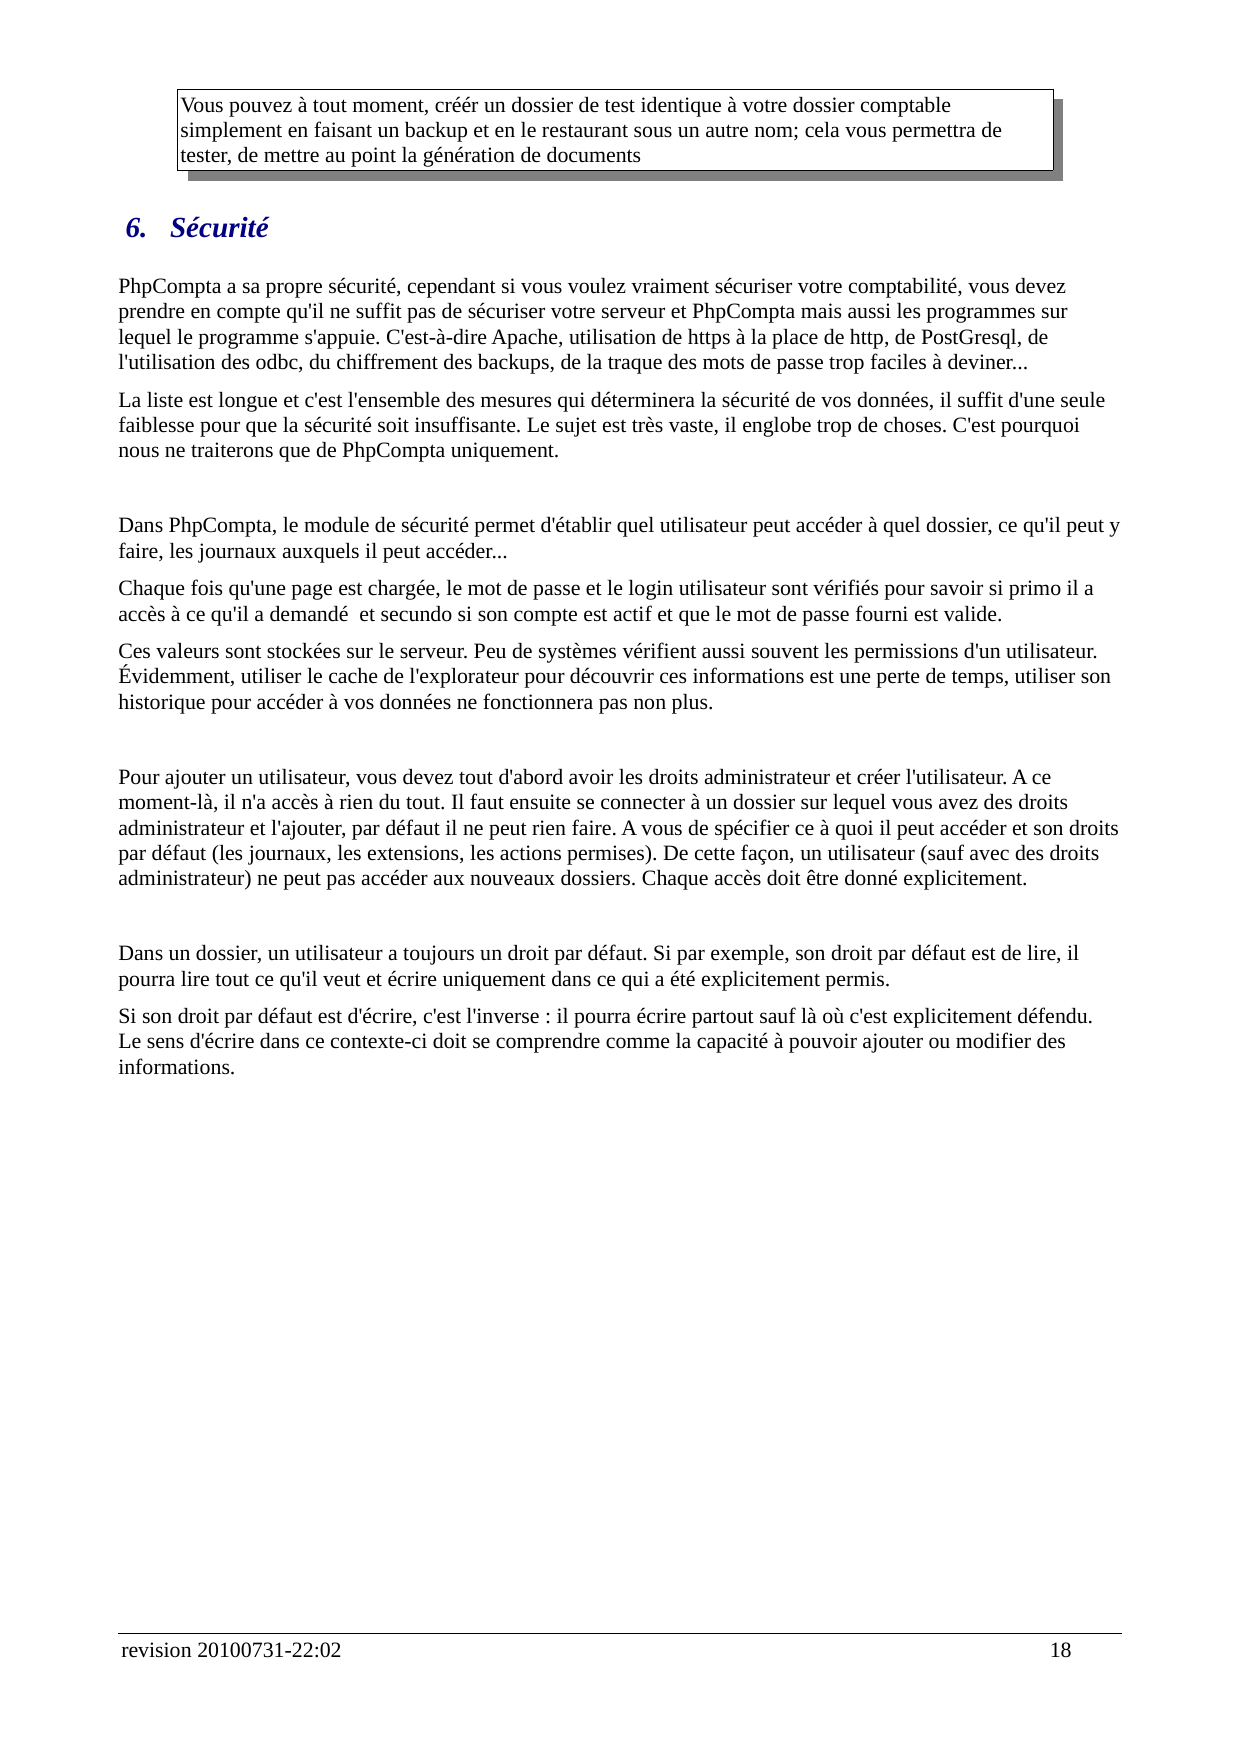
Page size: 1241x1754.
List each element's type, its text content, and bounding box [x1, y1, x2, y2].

text Dans un dossier, un utilisateur a toujours un droit par défaut. Si par exemple, son droit par défaut est de lire, il pourra lire tout ce qu'il veut et écrire uniquement dans ce qui a été explicitement permis. [118, 940, 1122, 991]
text Dans PhpCompta, le module de sécurité permet d'établir quel utilisateur peut accéder à quel dossier, ce qu'il peut y faire, les journaux auxquels il peut accéder... [118, 512, 1122, 563]
text Chaque fois qu'une page est chargée, le mot de passe et le login utilisateur sont vérifiés pour savoir si primo il a accès à ce qu'il a demandé et secundo si son compte est actif et que le mot de passe fourni est valide. [118, 575, 1122, 626]
text Vous pouvez à tout moment, créér un dossier de test identique à votre dossier comptable simplement en faisant un backup et en le restaurant sous un autre nom; cela vous permettra de tester, de mettre au point la génération de documents [178, 90, 1052, 170]
subtitle Sécurité [118, 210, 1122, 244]
text PhpCompta a sa propre sécurité, cependant si vous voulez vraiment sécuriser votre comptabilité, vous devez prendre en compte qu'il ne suffit pas de sécuriser votre serveur et PhpCompta mais aussi les programmes sur lequel le programme s'appuie. C'est-à-dire Apache, utilisation de https à la place de http, de PostGresql, de l'utilisation des odbc, du chiffrement des backups, de la traque des mots de passe trop faciles à deviner... [118, 273, 1122, 374]
text Ces valeurs sont stockées sur le serveur. Peu de systèmes vérifient aussi souvent les permissions d'un utilisateur. Évidemment, utiliser le cache de l'explorateur pour découvrir ces informations est une perte de temps, utiliser son historique pour accéder à vos données ne fonctionnera pas non plus. [118, 638, 1122, 714]
text La liste est longue et c'est l'ensemble des mesures qui déterminera la sécurité de vos données, il suffit d'une seule faiblesse pour que la sécurité soit insuffisante. Le sujet est très vaste, il englobe trop de choses. C'est pourquoi nous ne traiterons que de PhpCompta uniquement. [118, 387, 1122, 462]
text Si son droit par défaut est d'écrire, c'est l'inverse : il pourra écrire partout sauf là où c'est explicitement défendu. Le sens d'écrire dans ce contexte-ci doit se comprendre comme la capacité à pouvoir ajouter ou modifier des informations. [118, 1003, 1122, 1079]
text Pour ajouter un utilisateur, vous devez tout d'abord avoir les droits administrateur et créer l'utilisateur. A ce moment-là, il n'a accès à rien du tout. Il faut ensuite se connecter à un dossier sur lequel vous avez des droits administrateur et l'ajouter, par défaut il ne peut rien faire. A vous de spécifier ce à quoi il peut accéder et son droits par défaut (les journaux, les extensions, les actions permises). De cette façon, un utilisateur (sauf avec des droits administrateur) ne peut pas accéder aux nouveaux dossiers. Chaque accès doit être donné explicitement. [118, 764, 1122, 890]
